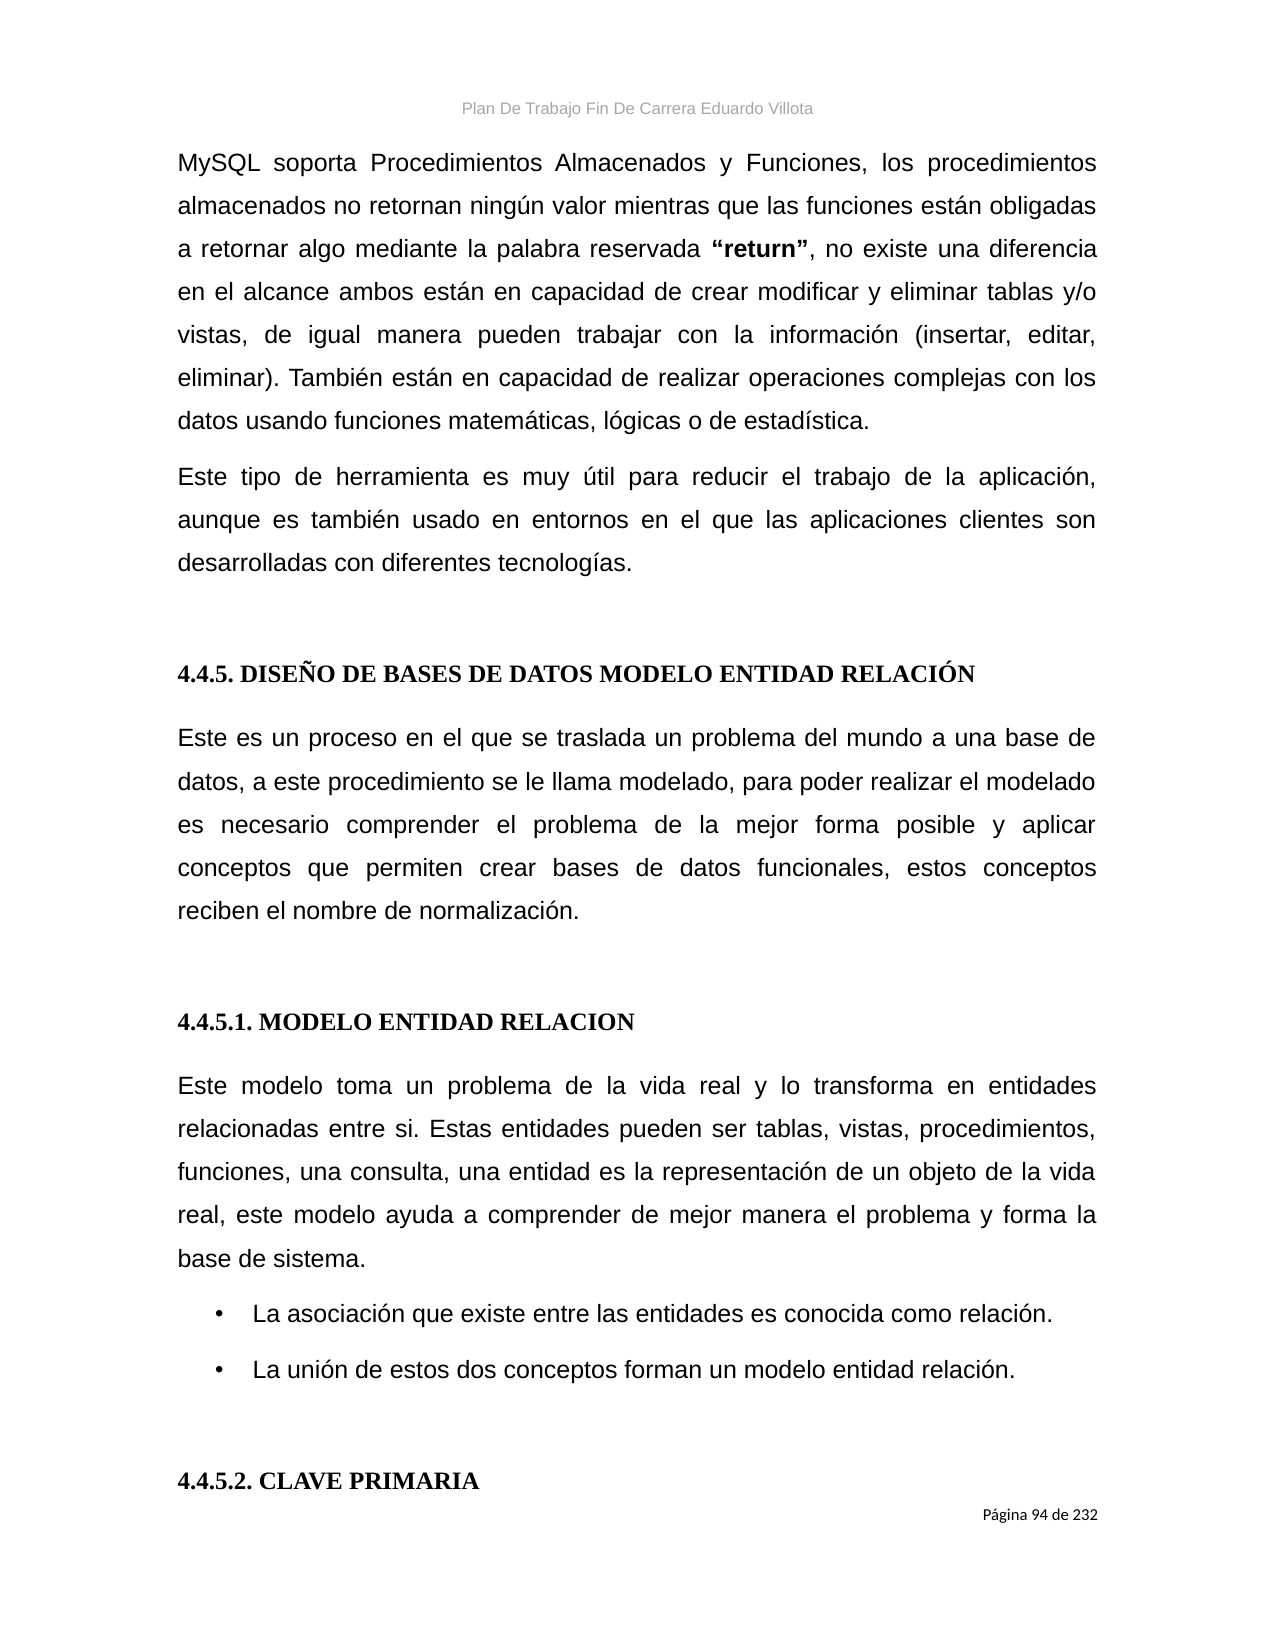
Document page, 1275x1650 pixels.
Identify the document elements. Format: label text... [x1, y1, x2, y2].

text 4.4.5. DISEÑO DE BASES DE DATOS MODELO ENTIDAD RELACIÓN [177, 659, 1098, 688]
text 4.4.5.1. MODELO ENTIDAD RELACION [177, 1007, 1098, 1036]
text Este modelo toma un problema de la vida real y lo transforma en entidades relacionadas entre si. Estas entidades pueden ser tablas, vistas, procedimientos, funciones, una consulta, una entidad es la representación de un objeto de la vida real, este modelo ayuda a comprender de mejor manera el problema y forma la base de sistema. [177, 1071, 1098, 1272]
list La asociación que existe entre las entidades es conocida como relación. [215, 1299, 1098, 1328]
text Este es un proceso en el que se traslada un problema del mundo a una base de datos, a este procedimiento se le llama modelado, para poder realizar el modelado es necesario comprender el problema de la mejor forma posible y aplicar conceptos que permiten crear bases de datos funcionales, estos conceptos reciben el nombre de normalización. [177, 723, 1098, 925]
text Este tipo de herramienta es muy útil para reducir el trabajo de la aplicación, aunque es también usado en entornos en el que las aplicaciones clientes son desarrolladas con diferentes tecnologías. [177, 462, 1098, 577]
text MySQL soporta Procedimientos Almacenados y Funciones, los procedimientos almacenados no retornan ningún valor mientras que las funciones están obligadas a retornar algo mediante la palabra reservada “return”, no existe una diferencia en el alcance ambos están en capacidad de crear modificar y eliminar tablas y/o vistas, de igual manera pueden trabajar con la información (insertar, editar, eliminar). También están en capacidad de realizar operaciones complejas con los datos usando funciones matemáticas, lógicas o de estadística. [177, 148, 1098, 435]
list La unión de estos dos conceptos forman un modelo entidad relación. [215, 1355, 1098, 1384]
text 4.4.5.2. CLAVE PRIMARIA [177, 1466, 1098, 1495]
